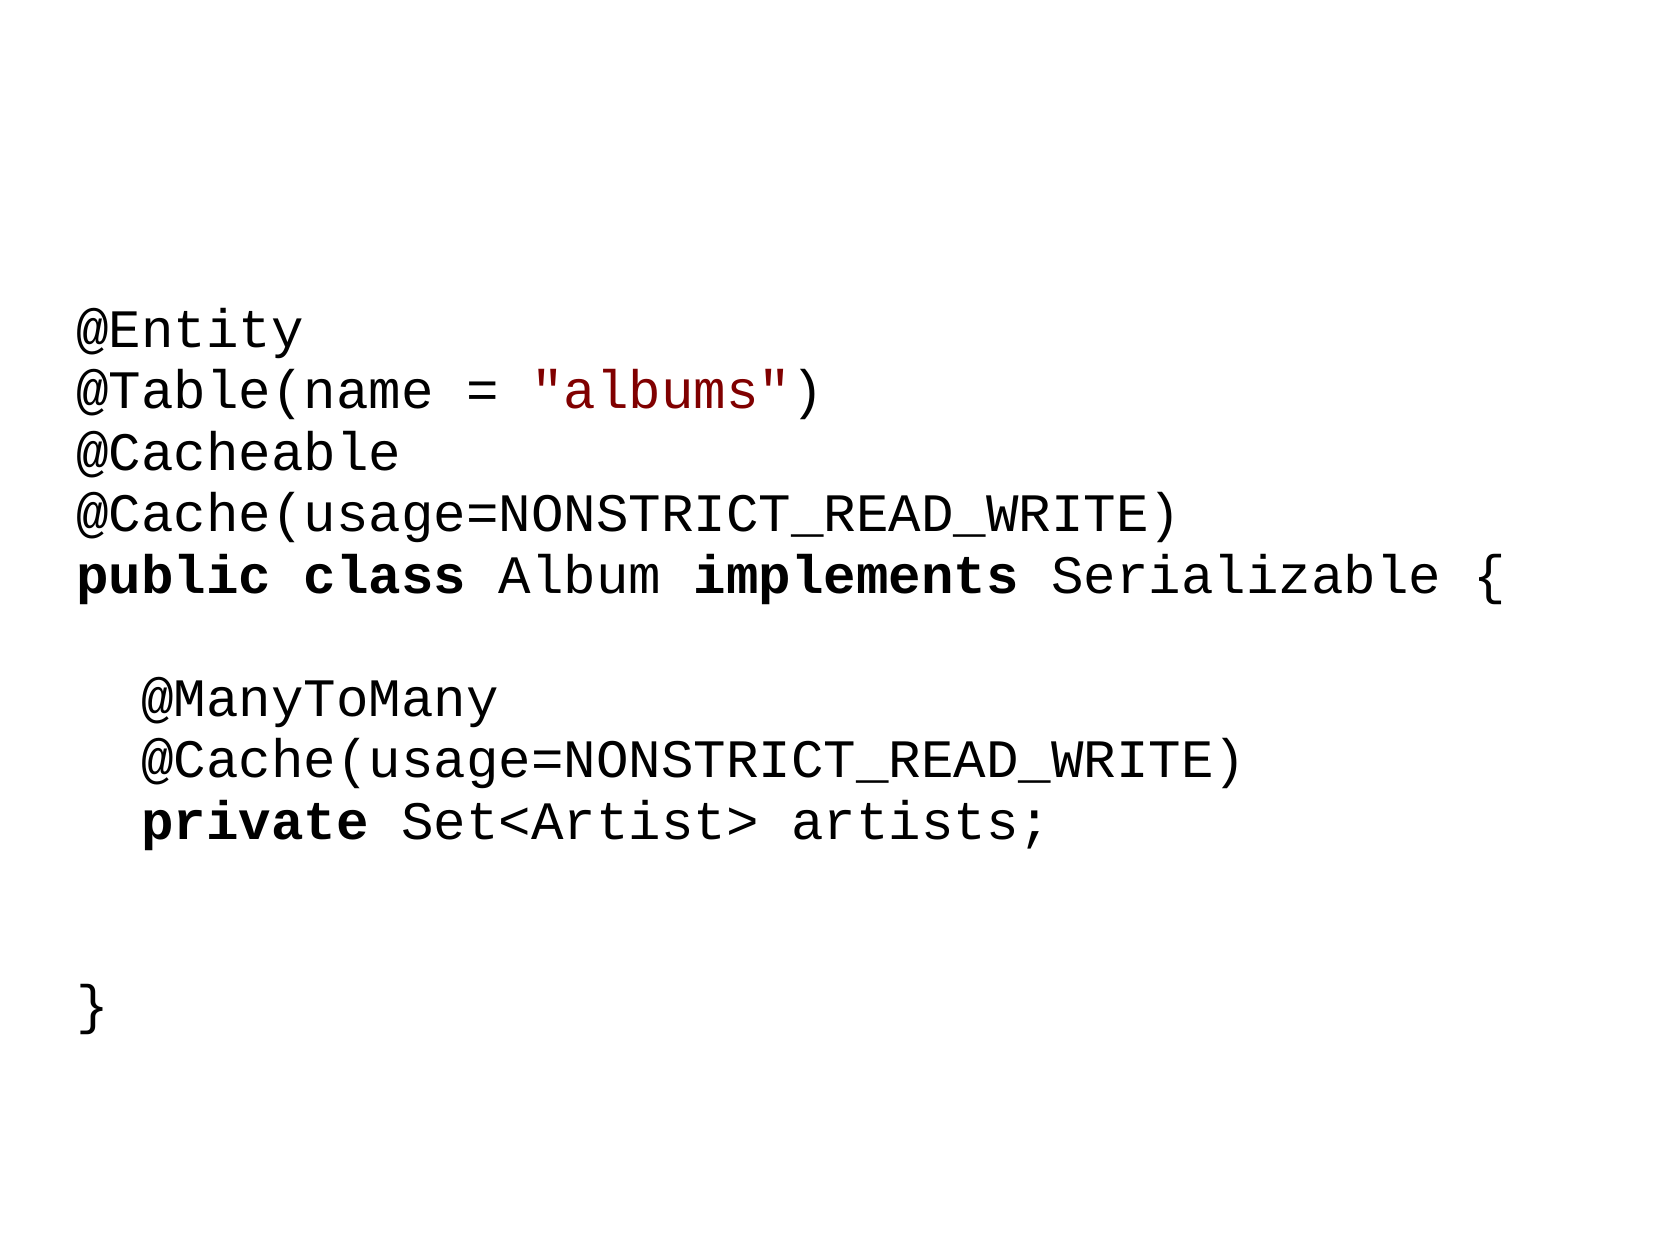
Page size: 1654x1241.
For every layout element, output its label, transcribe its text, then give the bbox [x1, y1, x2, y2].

text_box @Entity @Table(name = "albums") @Cacheable @Cache(usage=NONSTRICT_READ_WRITE) public class Album implements Serializable { @ManyToMany @Cache(usage=NONSTRICT_READ_WRITE) private Set<Artist> artists; } [61, 233, 1592, 1007]
